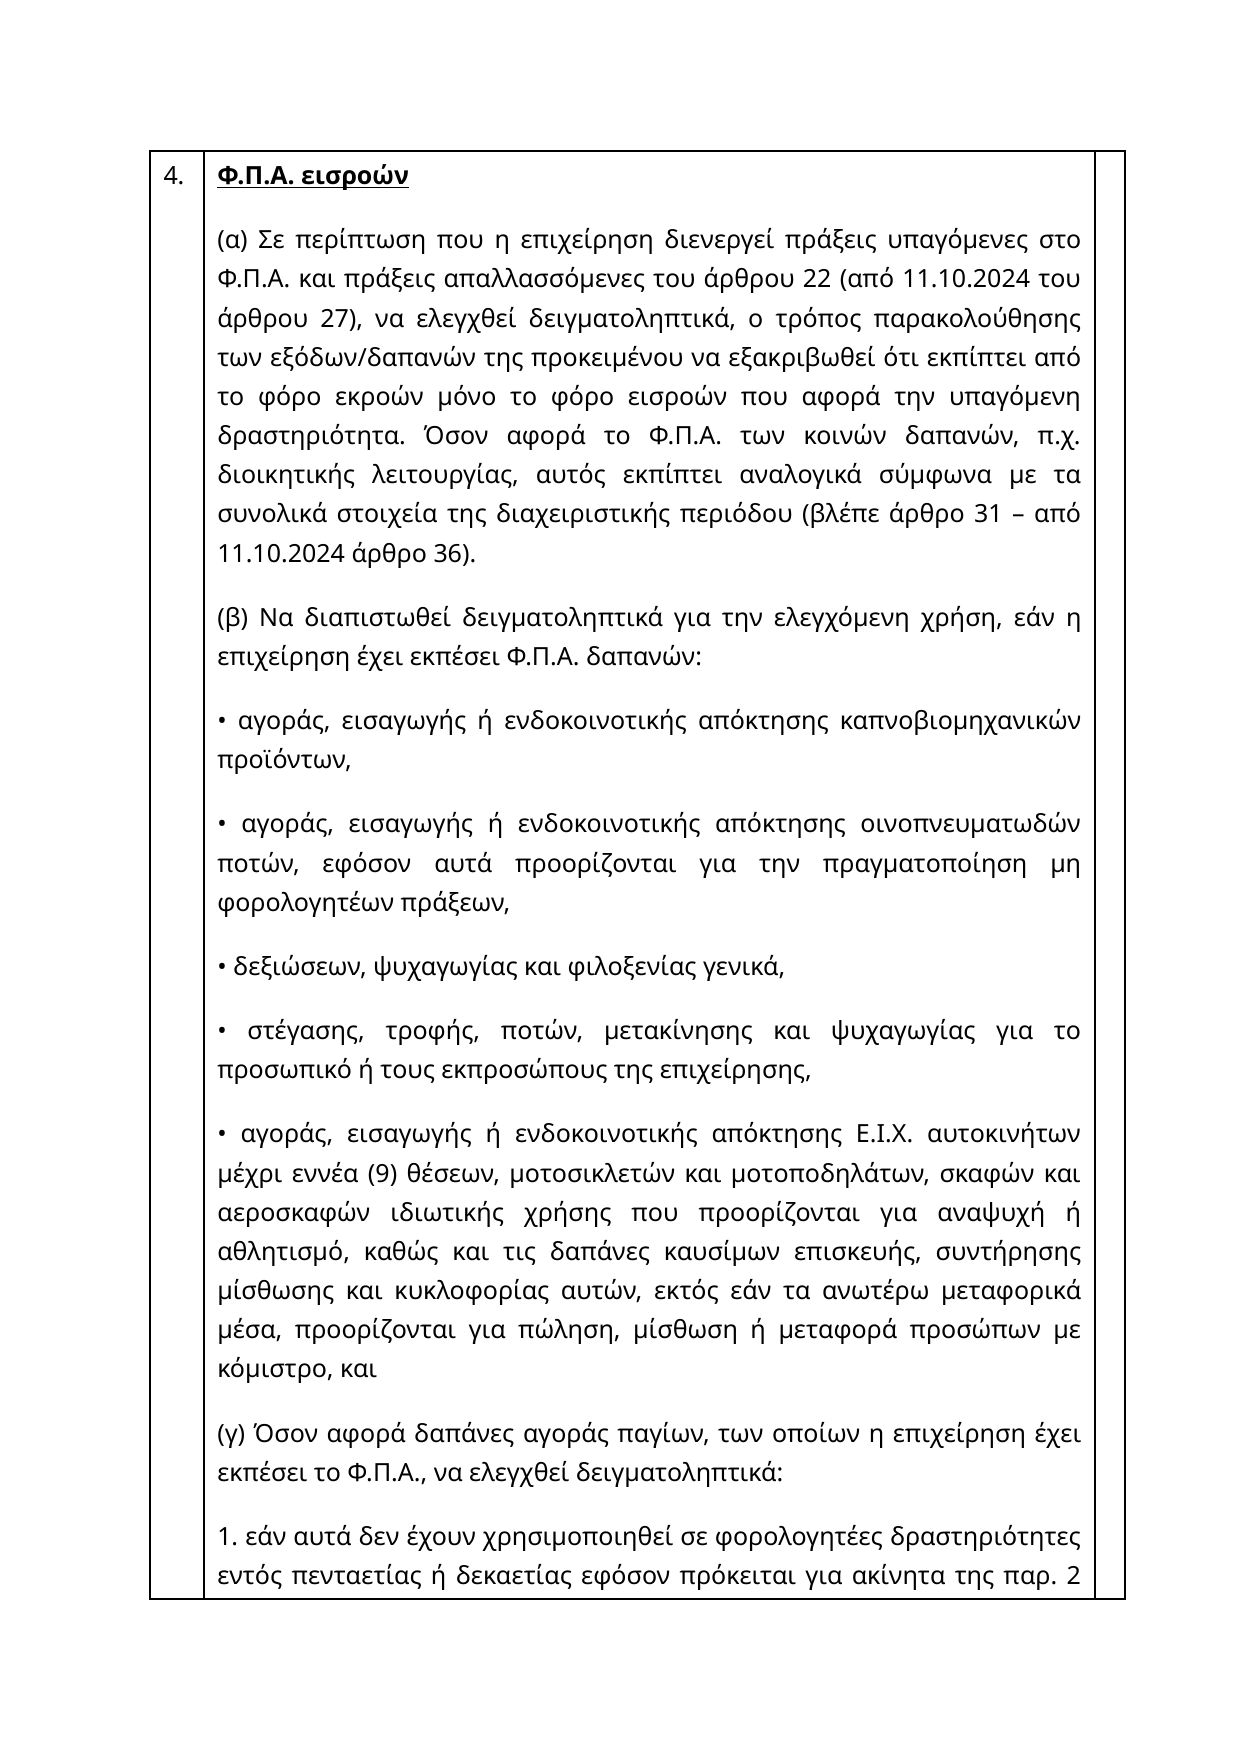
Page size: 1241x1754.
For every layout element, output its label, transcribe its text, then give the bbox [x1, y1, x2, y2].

table_header [1096, 152, 1124, 1598]
table_header Φ.Π.Α. εισροών (α) Σε περίπτωση που η επιχείρηση διενεργεί πράξεις υπαγόμενες στο Φ.Π.Α. και πράξεις απαλλασσόμενες του άρθρου 22 (από 11.10.2024 του άρθρου 27), να ελεγχθεί δειγματοληπτικά, ο τρόπος παρακολούθησης των εξόδων/δαπανών της προκειμένου να εξακριβωθεί ότι εκπίπτει από το φόρο εκροών μόνο το φόρο εισροών που αφορά την υπαγόμενη δραστηριότητα. Όσον αφορά το Φ.Π.Α. των κοινών δαπανών, π.χ. διοικητικής λειτουργίας, αυτός εκπίπτει αναλογικά σύμφωνα με τα συνολικά στοιχεία της διαχειριστικής περιόδου (βλέπε άρθρο 31 – από 11.10.2024 άρθρο 36). (β) Να διαπιστωθεί δειγματοληπτικά για την ελεγχόμενη χρήση, εάν η επιχείρηση έχει εκπέσει Φ.Π.Α. δαπανών: • αγοράς, εισαγωγής ή ενδοκοινοτικής απόκτησης καπνοβιομηχανικών προϊόντων, • αγοράς, εισαγωγής ή ενδοκοινοτικής απόκτησης οινοπνευματωδών ποτών, εφόσον αυτά προορίζονται για την πραγματοποίηση μη φορολογητέων πράξεων, • δεξιώσεων, ψυχαγωγίας και φιλοξενίας γενικά, • στέγασης, τροφής, ποτών, μετακίνησης και ψυχαγωγίας για το προσωπικό ή τους εκπροσώπους της επιχείρησης, • αγοράς, εισαγωγής ή ενδοκοινοτικής απόκτησης Ε.Ι.Χ. αυτοκινήτων μέχρι εννέα (9) θέσεων, μοτοσικλετών και μοτοποδηλάτων, σκαφών και αεροσκαφών ιδιωτικής χρήσης που προορίζονται για αναψυχή ή αθλητισμό, καθώς και τις δαπάνες καυσίμων επισκευής, συντήρησης μίσθωσης και κυκλοφορίας αυτών, εκτός εάν τα ανωτέρω μεταφορικά μέσα, προορίζονται για πώληση, μίσθωση ή μεταφορά προσώπων με κόμιστρο, και (γ) Όσον αφορά δαπάνες αγοράς παγίων, των οποίων η επιχείρηση έχει εκπέσει το Φ.Π.Α., να ελεγχθεί δειγματοληπτικά: 1. εάν αυτά δεν έχουν χρησιμοποιηθεί σε φορολογητέες δραστηριότητες εντός πενταετίας ή δεκαετίας εφόσον πρόκειται για ακίνητα της παρ. 2 [205, 152, 1094, 1598]
table_header 4. [151, 152, 203, 1598]
